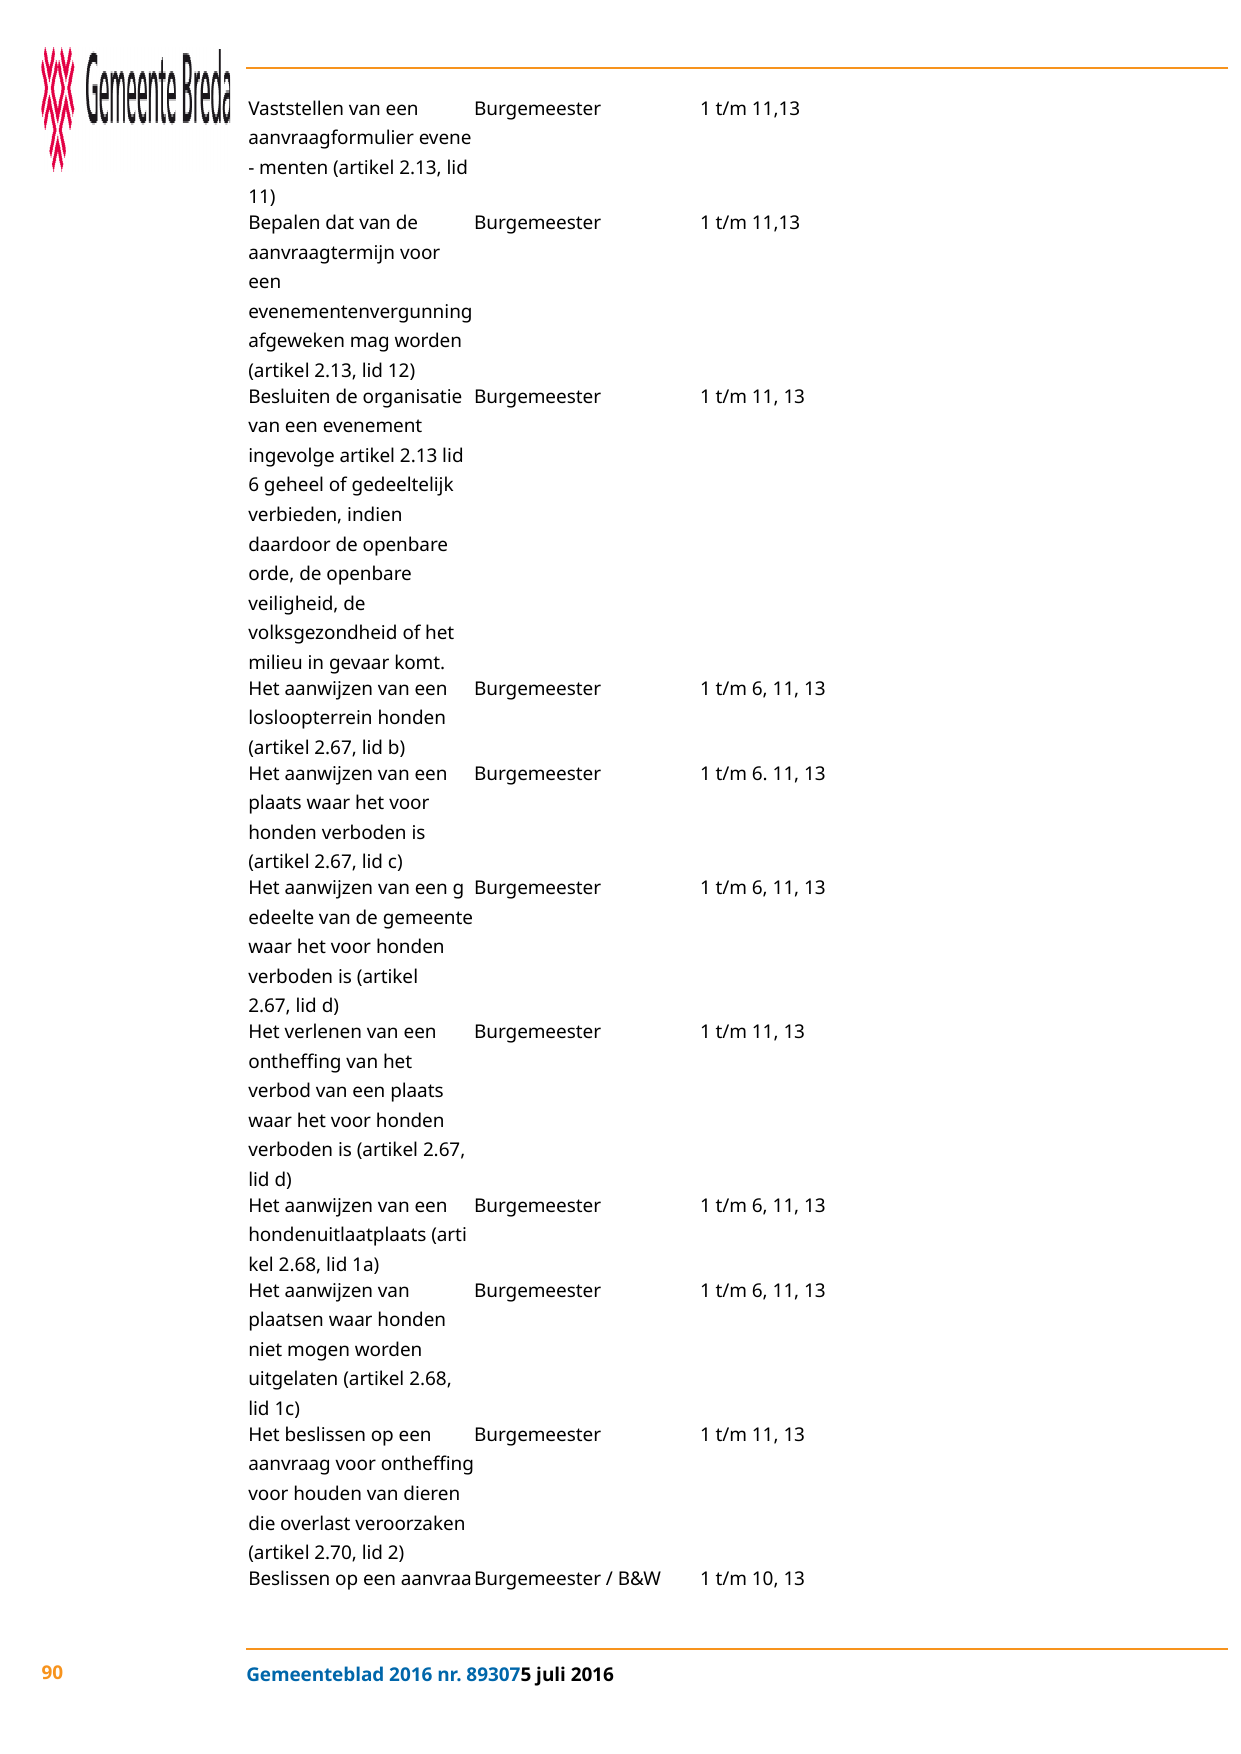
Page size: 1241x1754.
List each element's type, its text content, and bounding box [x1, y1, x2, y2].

table_cell [926, 95, 1152, 209]
table_cell 1 t/m 11, 13 [700, 383, 926, 675]
table_cell Burgemeester [474, 383, 700, 675]
table_cell Besluiten de organisatie van een evenement ingevolge artikel 2.13 lid 6 geheel of gedeeltelijk verbieden, indien daardoor de openbare orde, de openbare veiligheid, de volksgezondheid of het milieu in gevaar komt. [248, 383, 474, 675]
table_cell Het verlenen van een ontheffing van het verbod van een plaats waar het voor honden verboden is (artikel 2.67, lid d) [248, 1018, 474, 1192]
table_cell [926, 1018, 1152, 1192]
table_cell [926, 209, 1152, 383]
table_cell 1 t/m 6. 11, 13 [700, 760, 926, 874]
table_cell 1 t/m 6, 11, 13 [700, 1277, 926, 1421]
table_cell [926, 874, 1152, 1018]
table_cell Burgemeester / B&W [474, 1565, 700, 1591]
picture [41, 47, 231, 172]
table_cell Burgemeester [474, 760, 700, 874]
table_cell Burgemeester [474, 675, 700, 760]
table_cell Het aanwijzen van een losloopterrein honden (artikel 2.67, lid b) [248, 675, 474, 760]
table_cell 1 t/m 11,13 [700, 209, 926, 383]
table_cell Beslissen op een aanvraa [248, 1565, 474, 1591]
table_cell Het aanwijzen van een plaats waar het voor honden verboden is (artikel 2.67, lid c) [248, 760, 474, 874]
table_cell [926, 383, 1152, 675]
table_cell Burgemeester [474, 1277, 700, 1421]
table_cell 1 t/m 11, 13 [700, 1018, 926, 1192]
table_cell Burgemeester [474, 874, 700, 1018]
table_cell Het aanwijzen van plaatsen waar honden niet mogen worden uitgelaten (artikel 2.68, lid 1c) [248, 1277, 474, 1421]
table_cell Burgemeester [474, 209, 700, 383]
table_cell [926, 1421, 1152, 1565]
table_cell 1 t/m 11, 13 [700, 1421, 926, 1565]
table_cell Het beslissen op een aanvraag voor ontheffing voor houden van dieren die overlast veroorzaken (artikel 2.70, lid 2) [248, 1421, 474, 1565]
table_cell 1 t/m 6, 11, 13 [700, 675, 926, 760]
table_cell Het aanwijzen van een gedeelte van de gemeente waar het voor honden verboden is (artikel 2.67, lid d) [248, 874, 474, 1018]
table_cell [926, 1565, 1152, 1591]
table_cell 1 t/m 10, 13 [700, 1565, 926, 1591]
table_cell Burgemeester [474, 1018, 700, 1192]
table_cell [926, 1192, 1152, 1277]
table_cell [926, 675, 1152, 760]
table_cell Het aanwijzen van een hondenuitlaatplaats (artikel 2.68, lid 1a) [248, 1192, 474, 1277]
table_cell [926, 1277, 1152, 1421]
table_cell Bepalen dat van de aanvraagtermijn voor een evenementenvergunning afgeweken mag worden (artikel 2.13, lid 12) [248, 209, 474, 383]
table_cell [926, 760, 1152, 874]
table_cell 1 t/m 11,13 [700, 95, 926, 209]
table_cell 1 t/m 6, 11, 13 [700, 874, 926, 1018]
table_cell Burgemeester [474, 1421, 700, 1565]
table_cell 1 t/m 6, 11, 13 [700, 1192, 926, 1277]
table_cell Burgemeester [474, 95, 700, 209]
table_cell Vaststellen van een aanvraagformulier evene- menten (artikel 2.13, lid 11) [248, 95, 474, 209]
table_cell Burgemeester [474, 1192, 700, 1277]
